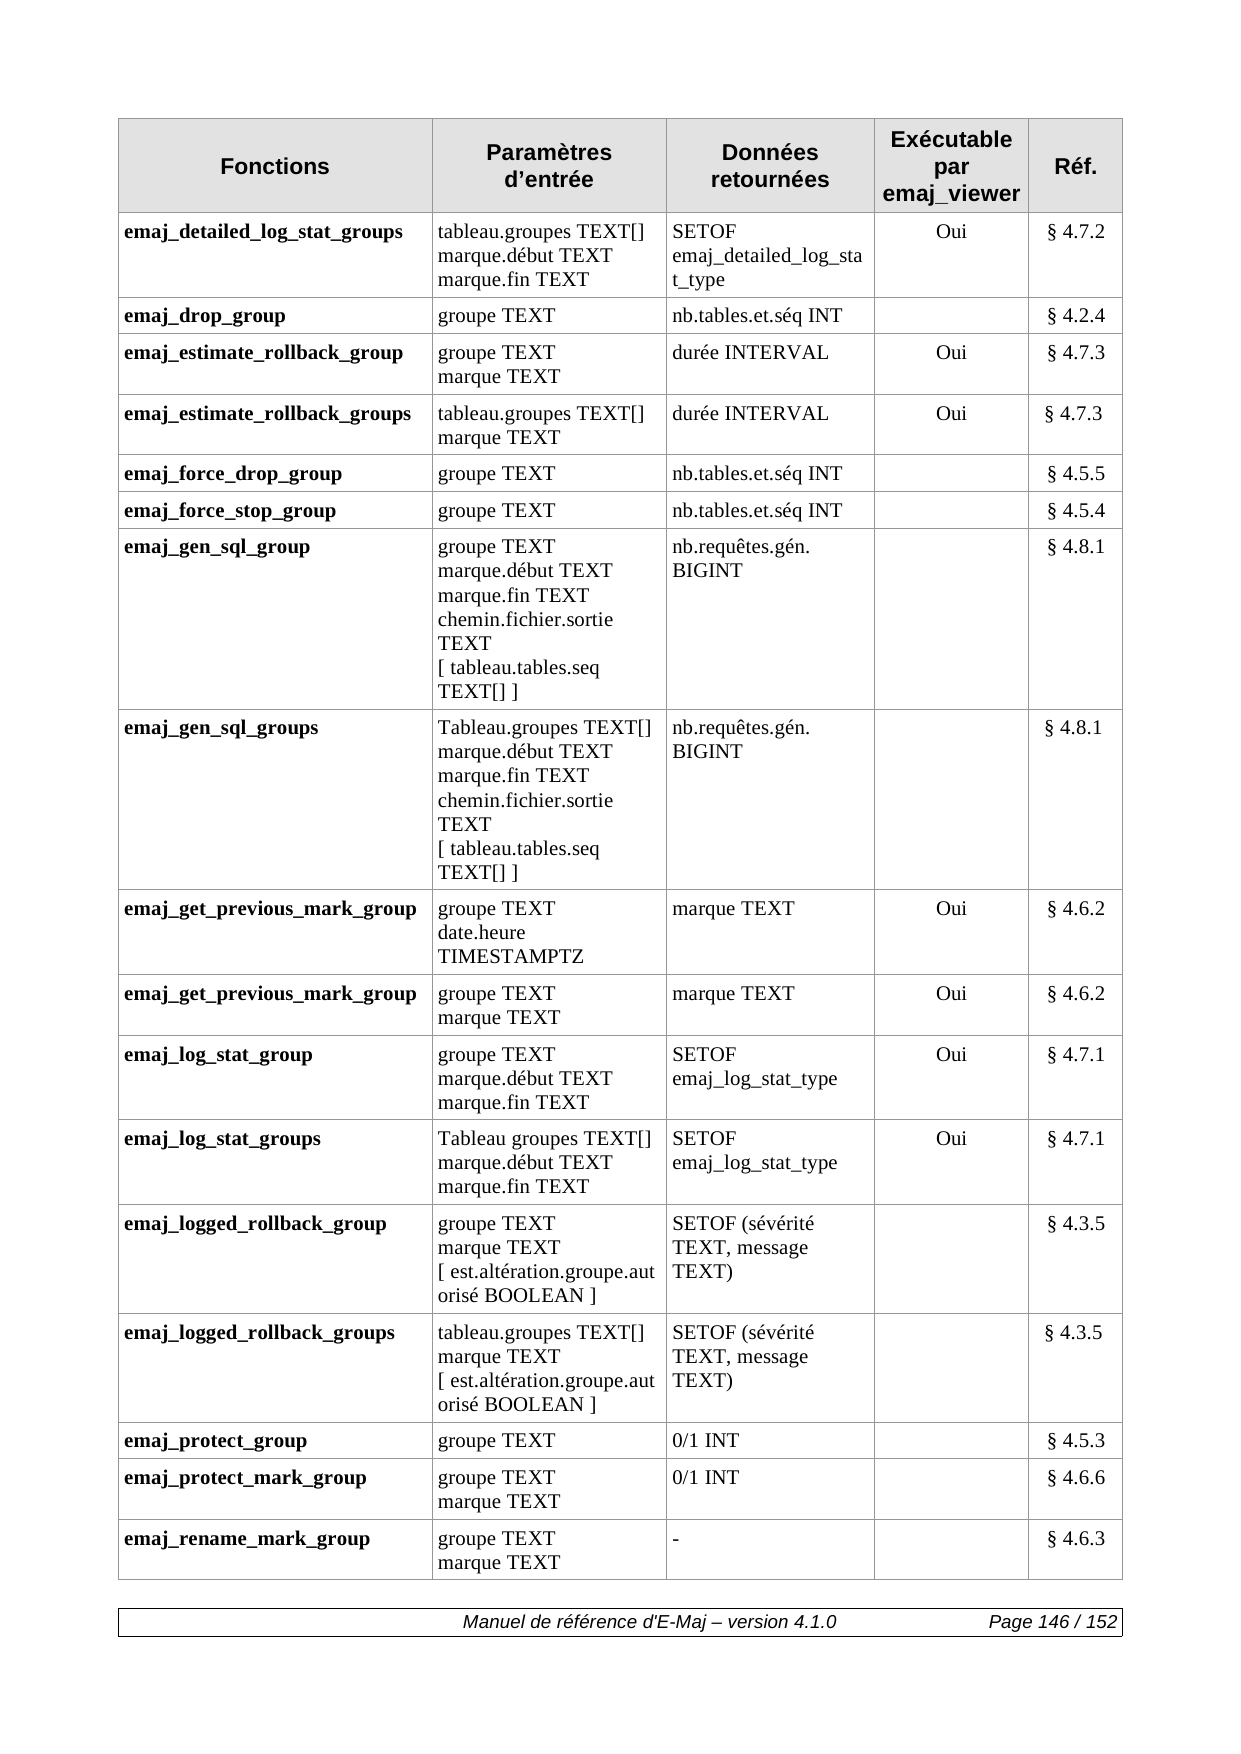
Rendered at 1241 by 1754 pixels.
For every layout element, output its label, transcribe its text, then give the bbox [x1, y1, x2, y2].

table_cell groupe TEXT marque TEXT [433, 334, 666, 394]
table_cell emaj_force_drop_group [119, 455, 432, 491]
table_cell durée INTERVAL [667, 395, 874, 454]
table_cell § 4.3.5 [1029, 1314, 1122, 1422]
table_cell emaj_drop_group [119, 298, 432, 333]
table_header Données retournées [667, 119, 874, 212]
table_cell [875, 298, 1028, 333]
table_cell nb.requêtes.gén. BIGINT [667, 529, 874, 708]
table_cell § 4.7.3 [1029, 395, 1122, 454]
table_cell § 4.7.2 [1029, 213, 1122, 297]
table_cell groupe TEXT marque.début TEXT marque.fin TEXT [433, 1036, 666, 1119]
table_cell emaj_log_stat_group [119, 1036, 432, 1119]
table_cell Oui [875, 213, 1028, 297]
table_cell Oui [875, 1036, 1028, 1119]
table_cell Oui [875, 890, 1028, 974]
table_cell marque TEXT [667, 890, 874, 974]
table_cell emaj_estimate_rollback_groups [119, 395, 432, 454]
table_cell § 4.7.1 [1029, 1120, 1122, 1204]
table_cell SETOF emaj_detailed_log_stat_type [667, 213, 874, 297]
table_cell [875, 1423, 1028, 1458]
table_cell § 4.7.3 [1029, 334, 1122, 394]
table_cell SETOF emaj_log_stat_type [667, 1036, 874, 1119]
table_cell emaj_gen_sql_group [119, 529, 432, 708]
table_cell [875, 1205, 1028, 1313]
table_cell marque TEXT [667, 975, 874, 1035]
table_cell [875, 1520, 1028, 1579]
table_cell nb.tables.et.séq INT [667, 298, 874, 333]
table_cell groupe TEXT [433, 455, 666, 491]
table_cell emaj_log_stat_groups [119, 1120, 432, 1204]
table_cell tableau.groupes TEXT[] marque.début TEXT marque.fin TEXT [433, 213, 666, 297]
table_cell emaj_rename_mark_group [119, 1520, 432, 1579]
table_cell [875, 529, 1028, 708]
table_cell Tableau.groupes TEXT[] marque.début TEXT marque.fin TEXT chemin.fichier.sortie TEXT [ tableau.tables.seq TEXT[] ] [433, 710, 666, 889]
table_header Paramètres d’entrée [433, 119, 666, 212]
table_cell 0/1 INT [667, 1459, 874, 1519]
table_cell [875, 1459, 1028, 1519]
table_cell - [667, 1520, 874, 1579]
table_cell SETOF emaj_log_stat_type [667, 1120, 874, 1204]
table_cell emaj_force_stop_group [119, 492, 432, 527]
table_cell groupe TEXT marque TEXT [433, 975, 666, 1035]
table_cell § 4.6.3 [1029, 1520, 1122, 1579]
table_cell [875, 1314, 1028, 1422]
table_cell nb.tables.et.séq INT [667, 455, 874, 491]
table_cell [875, 455, 1028, 491]
table_cell § 4.5.5 [1029, 455, 1122, 491]
table_cell emaj_protect_group [119, 1423, 432, 1458]
table_cell tableau.groupes TEXT[] marque TEXT [433, 395, 666, 454]
table_cell SETOF (sévérité TEXT, message TEXT) [667, 1314, 874, 1422]
table_cell § 4.2.4 [1029, 298, 1122, 333]
table_cell § 4.6.2 [1029, 890, 1122, 974]
table_cell § 4.5.3 [1029, 1423, 1122, 1458]
table_cell § 4.5.4 [1029, 492, 1122, 527]
table_cell emaj_protect_mark_group [119, 1459, 432, 1519]
table_cell § 4.3.5 [1029, 1205, 1122, 1313]
table_cell groupe TEXT date.heure TIMESTAMPTZ [433, 890, 666, 974]
table_cell Oui [875, 334, 1028, 394]
table_cell [875, 710, 1028, 889]
table_cell SETOF (sévérité TEXT, message TEXT) [667, 1205, 874, 1313]
table_cell emaj_detailed_log_stat_groups [119, 213, 432, 297]
table_header Exécutable par emaj_viewer [875, 119, 1028, 212]
table_cell § 4.8.1 [1029, 529, 1122, 708]
table_cell 0/1 INT [667, 1423, 874, 1458]
table_cell groupe TEXT [433, 1423, 666, 1458]
table_cell emaj_estimate_rollback_group [119, 334, 432, 394]
table_cell [875, 492, 1028, 527]
table_cell Tableau groupes TEXT[] marque.début TEXT marque.fin TEXT [433, 1120, 666, 1204]
table_cell groupe TEXT marque.début TEXT marque.fin TEXT chemin.fichier.sortie TEXT [ tableau.tables.seq TEXT[] ] [433, 529, 666, 708]
table_cell durée INTERVAL [667, 334, 874, 394]
table_cell § 4.7.1 [1029, 1036, 1122, 1119]
table_cell § 4.8.1 [1029, 710, 1122, 889]
table_cell groupe TEXT marque TEXT [433, 1520, 666, 1579]
table_cell emaj_logged_rollback_groups [119, 1314, 432, 1422]
table_cell emaj_gen_sql_groups [119, 710, 432, 889]
table_cell groupe TEXT [433, 492, 666, 527]
table_cell § 4.6.2 [1029, 975, 1122, 1035]
table_header Fonctions [119, 119, 432, 212]
table_cell emaj_get_previous_mark_group [119, 975, 432, 1035]
table_header Réf. [1029, 119, 1122, 212]
table_cell emaj_get_previous_mark_group [119, 890, 432, 974]
table_cell tableau.groupes TEXT[] marque TEXT [ est.altération.groupe.autorisé BOOLEAN ] [433, 1314, 666, 1422]
table_cell Oui [875, 975, 1028, 1035]
table_cell groupe TEXT marque TEXT [433, 1459, 666, 1519]
table_cell Oui [875, 1120, 1028, 1204]
table_cell groupe TEXT [433, 298, 666, 333]
table_cell Oui [875, 395, 1028, 454]
table_cell nb.tables.et.séq INT [667, 492, 874, 527]
table_cell nb.requêtes.gén. BIGINT [667, 710, 874, 889]
table_cell § 4.6.6 [1029, 1459, 1122, 1519]
table_cell emaj_logged_rollback_group [119, 1205, 432, 1313]
table_cell groupe TEXT marque TEXT [ est.altération.groupe.autorisé BOOLEAN ] [433, 1205, 666, 1313]
